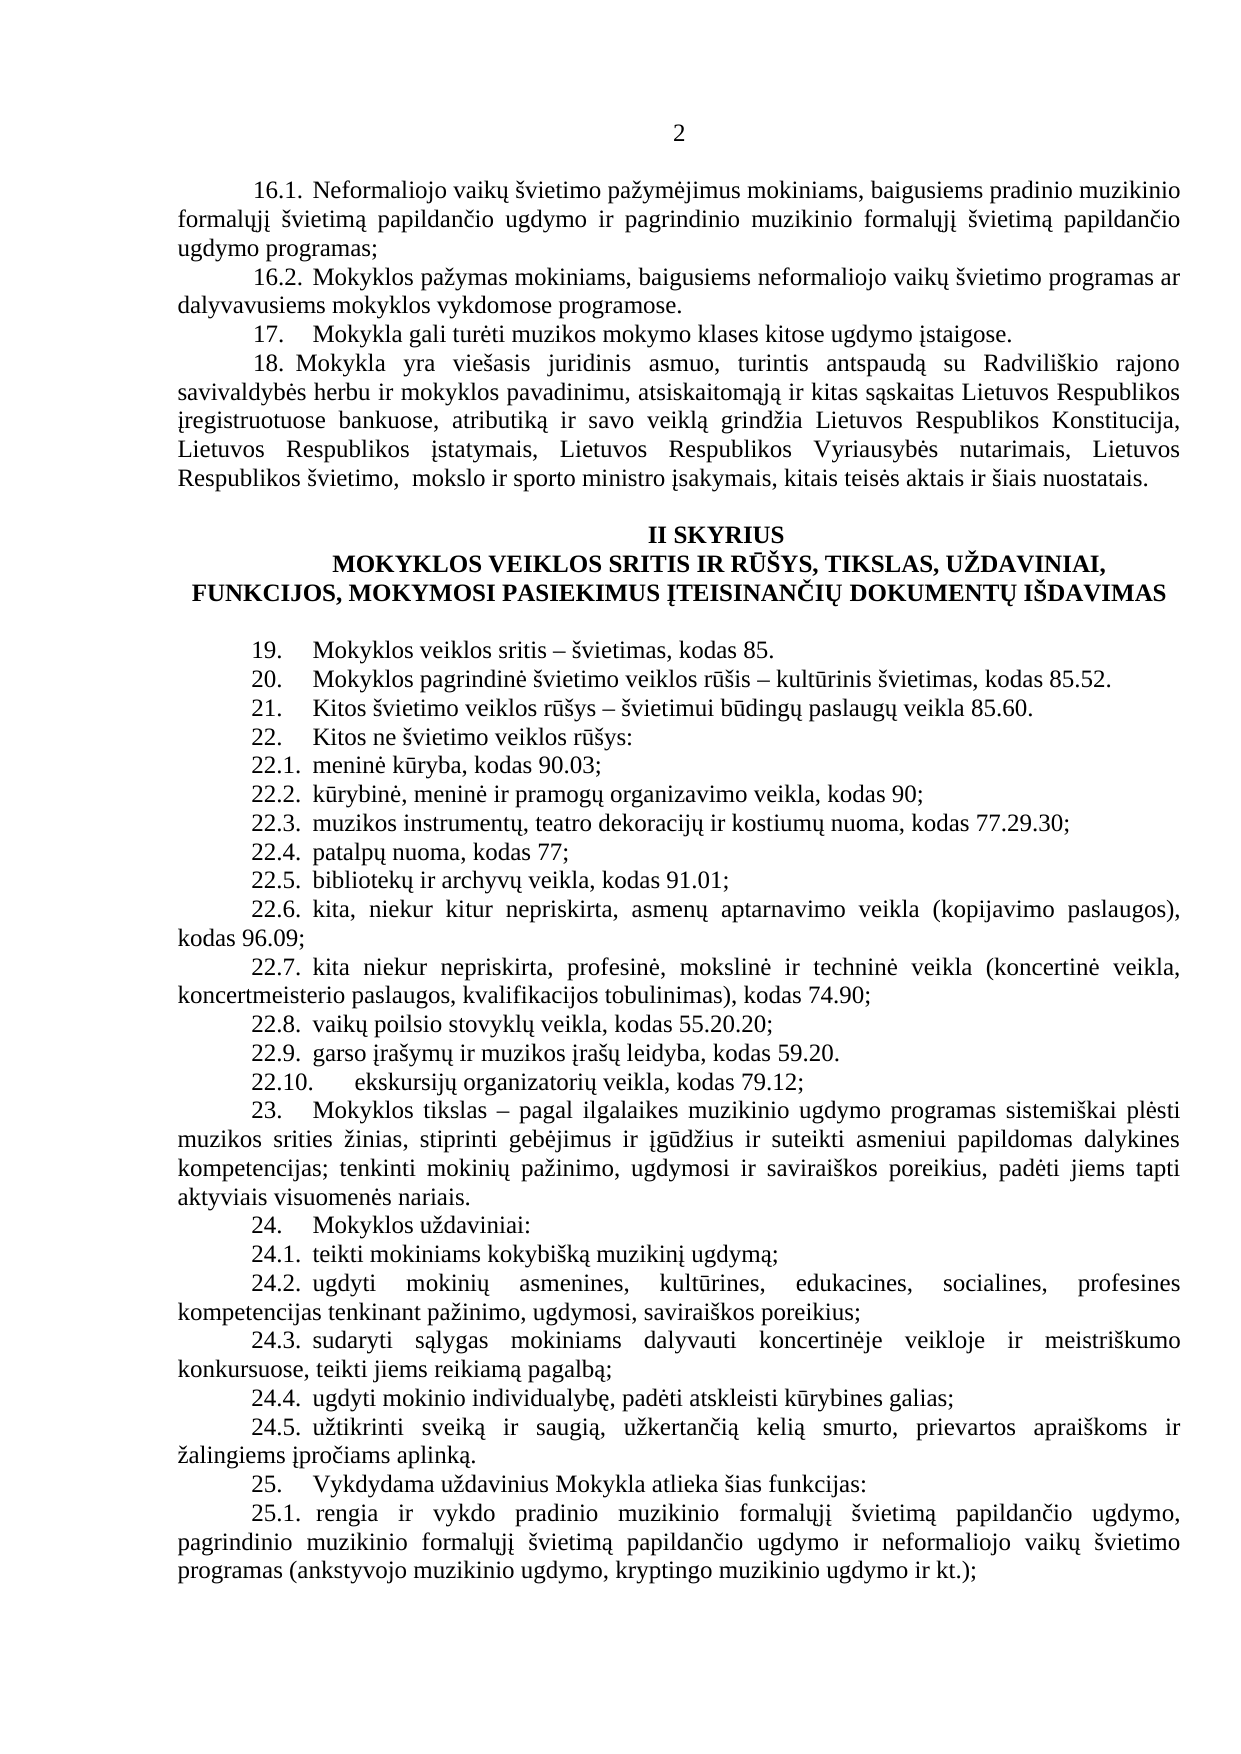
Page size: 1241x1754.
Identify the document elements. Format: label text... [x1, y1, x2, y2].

text 22.4. patalpų nuoma, kodas 77; [177, 837, 1181, 866]
text 24.3. sudaryti sąlygas mokiniams dalyvauti koncertinėje veikloje ir meistriškumo konkursuose, teikti jiems reikiamą pagalbą; [177, 1326, 1181, 1383]
text 22.5. bibliotekų ir archyvų veikla, kodas 91.01; [177, 866, 1181, 894]
text 20. Mokyklos pagrindinė švietimo veiklos rūšis – kultūrinis švietimas, kodas 85.52. [177, 664, 1181, 693]
text 24.1. teikti mokiniams kokybišką muzikinį ugdymą; [177, 1239, 1181, 1268]
text 22.2. kūrybinė, meninė ir pramogų organizavimo veikla, kodas 90; [177, 779, 1181, 808]
text 25.1. rengia ir vykdo pradinio muzikinio formalųjį švietimą papildančio ugdymo, pagrindinio muzikinio formalųjį švietimą papildančio ugdymo ir neformaliojo vaikų švietimo programas (ankstyvojo muzikinio ugdymo, kryptingo muzikinio ugdymo ir kt.); [177, 1498, 1181, 1584]
text 16.2. Mokyklos pažymas mokiniams, baigusiems neformaliojo vaikų švietimo programas ar dalyvavusiems mokyklos vykdomose programose. [177, 262, 1181, 319]
text 22.7. kita niekur nepriskirta, profesinė, mokslinė ir techninė veikla (koncertinė veikla, koncertmeisterio paslaugos, kvalifikacijos tobulinimas), kodas 74.90; [177, 952, 1181, 1009]
text 24.5. užtikrinti sveiką ir saugią, užkertančią kelią smurto, prievartos apraiškoms ir žalingiems įpročiams aplinką. [177, 1412, 1181, 1469]
text 16.1. Neformaliojo vaikų švietimo pažymėjimus mokiniams, baigusiems pradinio muzikinio formalųjį švietimą papildančio ugdymo ir pagrindinio muzikinio formalųjį švietimą papildančio ugdymo programas; [177, 176, 1181, 262]
text 25. Vykdydama uždavinius Mokykla atlieka šias funkcijas: [177, 1469, 1181, 1498]
text 22.1. meninė kūryba, kodas 90.03; [177, 751, 1181, 779]
text 24.2. ugdyti mokinių asmenines, kultūrines, edukacines, socialines, profesines kompetencijas tenkinant pažinimo, ugdymosi, saviraiškos poreikius; [177, 1268, 1181, 1326]
text 22. Kitos ne švietimo veiklos rūšys: [177, 722, 1181, 751]
text 22.6. kita, niekur kitur nepriskirta, asmenų aptarnavimo veikla (kopijavimo paslaugos), kodas 96.09; [177, 894, 1181, 952]
text 22.3. muzikos instrumentų, teatro dekoracijų ir kostiumų nuoma, kodas 77.29.30; [177, 808, 1181, 837]
text II SKYRIUS [177, 521, 1181, 549]
text 23. Mokyklos tikslas – pagal ilgalaikes muzikinio ugdymo programas sistemiškai plėsti muzikos srities žinias, stiprinti gebėjimus ir įgūdžius ir suteikti asmeniui papildomas dalykines kompetencijas; tenkinti mokinių pažinimo, ugdymosi ir saviraiškos poreikius, padėti jiems tapti aktyviais visuomenės nariais. [177, 1096, 1181, 1211]
text 24. Mokyklos uždaviniai: [177, 1211, 1181, 1239]
text 22.10. ekskursijų organizatorių veikla, kodas 79.12; [177, 1067, 1181, 1096]
text 18. Mokykla yra viešasis juridinis asmuo, turintis antspaudą su Radviliškio rajono savivaldybės herbu ir mokyklos pavadinimu, atsiskaitomąją ir kitas sąskaitas Lietuvos Respublikos įregistruotuose bankuose, atributiką ir savo veiklą grindžia Lietuvos Respublikos Konstitucija, Lietuvos Respublikos įstatymais, Lietuvos Respublikos Vyriausybės nutarimais, Lietuvos Respublikos švietimo, mokslo ir sporto ministro įsakymais, kitais teisės aktais ir šiais nuostatais. [177, 348, 1181, 492]
text MOKYKLOS VEIKLOS SRITIS IR RŪŠYS, TIKSLAS, UŽDAVINIAI, FUNKCIJOS, MOKYMOSI PASIEKIMUS ĮTEISINANČIŲ DOKUMENTŲ IŠDAVIMAS [177, 549, 1181, 607]
text 24.4. ugdyti mokinio individualybę, padėti atskleisti kūrybines galias; [177, 1383, 1181, 1412]
text 17. Mokykla gali turėti muzikos mokymo klases kitose ugdymo įstaigose. [177, 319, 1181, 348]
text 22.9. garso įrašymų ir muzikos įrašų leidyba, kodas 59.20. [177, 1038, 1181, 1067]
text 22.8. vaikų poilsio stovyklų veikla, kodas 55.20.20; [177, 1009, 1181, 1038]
text 19. Mokyklos veiklos sritis – švietimas, kodas 85. [177, 636, 1181, 664]
text 21. Kitos švietimo veiklos rūšys – švietimui būdingų paslaugų veikla 85.60. [177, 693, 1181, 722]
